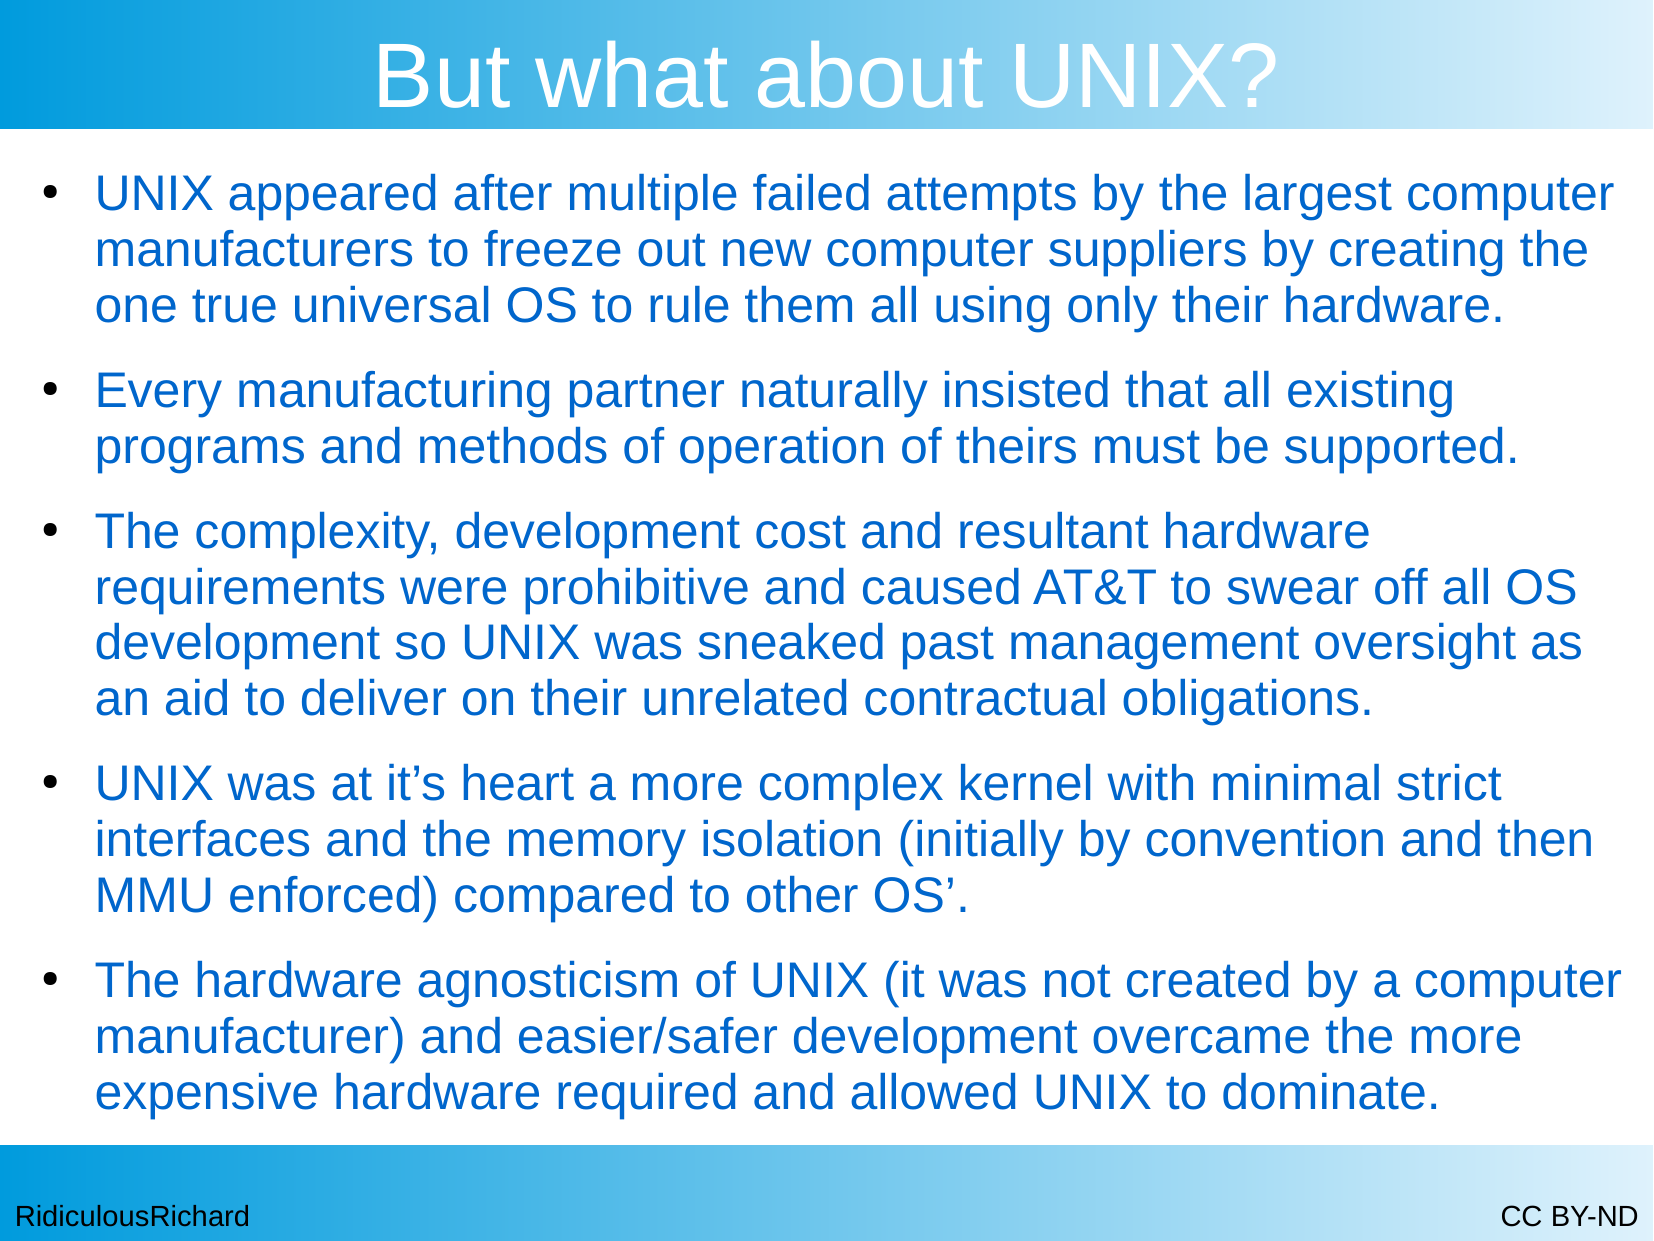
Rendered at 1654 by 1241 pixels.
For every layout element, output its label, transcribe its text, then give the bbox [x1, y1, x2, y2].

list UNIX appeared after multiple failed attempts by the largest computer manufacturers to freeze out new computer suppliers by creating the one true universal OS to rule them all using only their hardware. Every manufacturing partner naturally insisted that all existing programs and methods of operation of theirs must be supported. The complexity, development cost and resultant hardware requirements were prohibitive and caused AT&T to swear off all OS development so UNIX was sneaked past management oversight as an aid to deliver on their unrelated contractual obligations. UNIX was at it’s heart a more complex kernel with minimal strict interfaces and the memory isolation (initially by convention and then MMU enforced) compared to other OS’. The hardware agnosticism of UNIX (it was not created by a computer manufacturer) and easier/safer development overcame the more expensive hardware required and allowed UNIX to dominate. [23, 165, 1630, 1123]
title But what about UNIX? [82, 23, 1571, 129]
